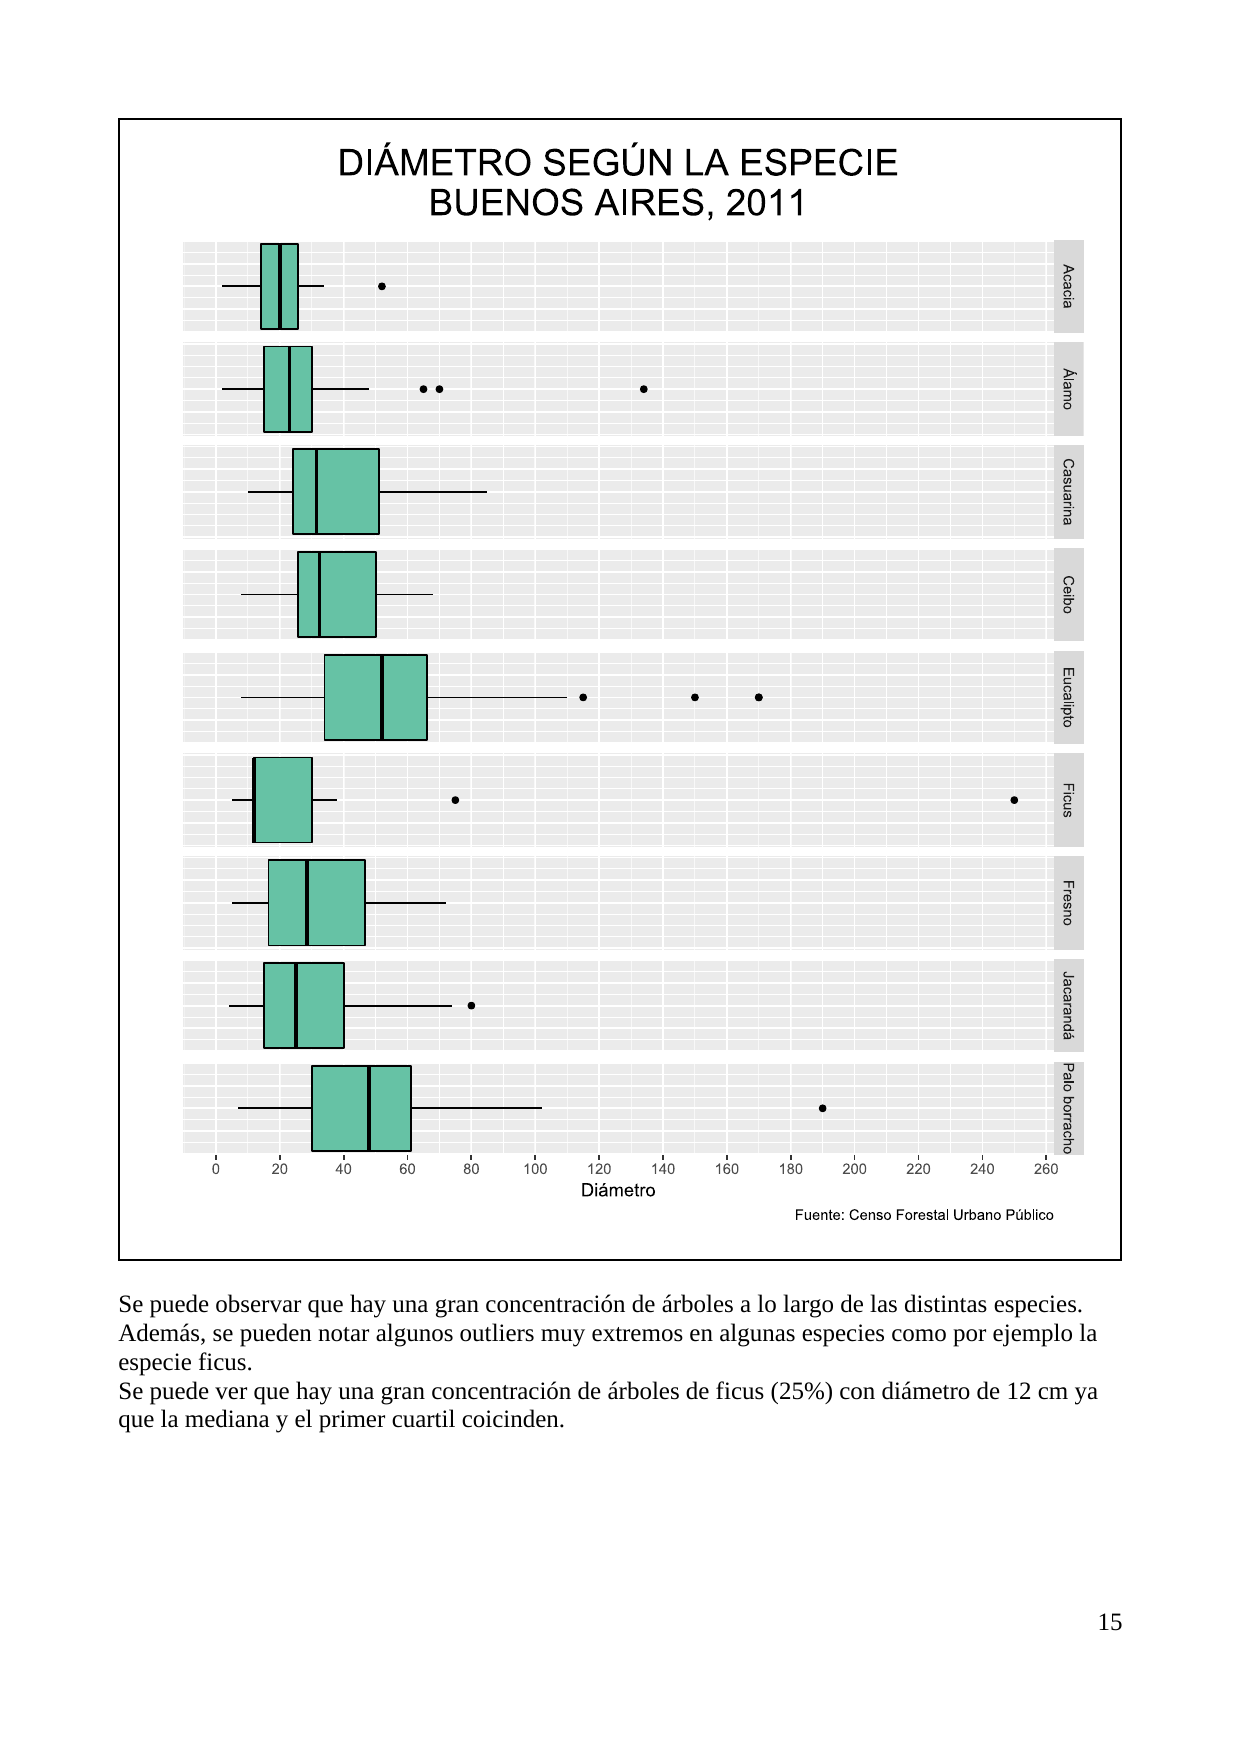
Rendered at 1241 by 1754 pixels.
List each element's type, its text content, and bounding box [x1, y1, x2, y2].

text Se puede ver que hay una gran concentración de árboles de ficus (25%) con diámetro de 12 cm ya que la mediana y el primer cuartil coicinden. [118, 1376, 1122, 1433]
text Se puede observar que hay una gran concentración de árboles a lo largo de las distintas especies. Además, se pueden notar algunos outliers muy extremos en algunas especies como por ejemplo la especie ficus. [118, 1289, 1122, 1376]
